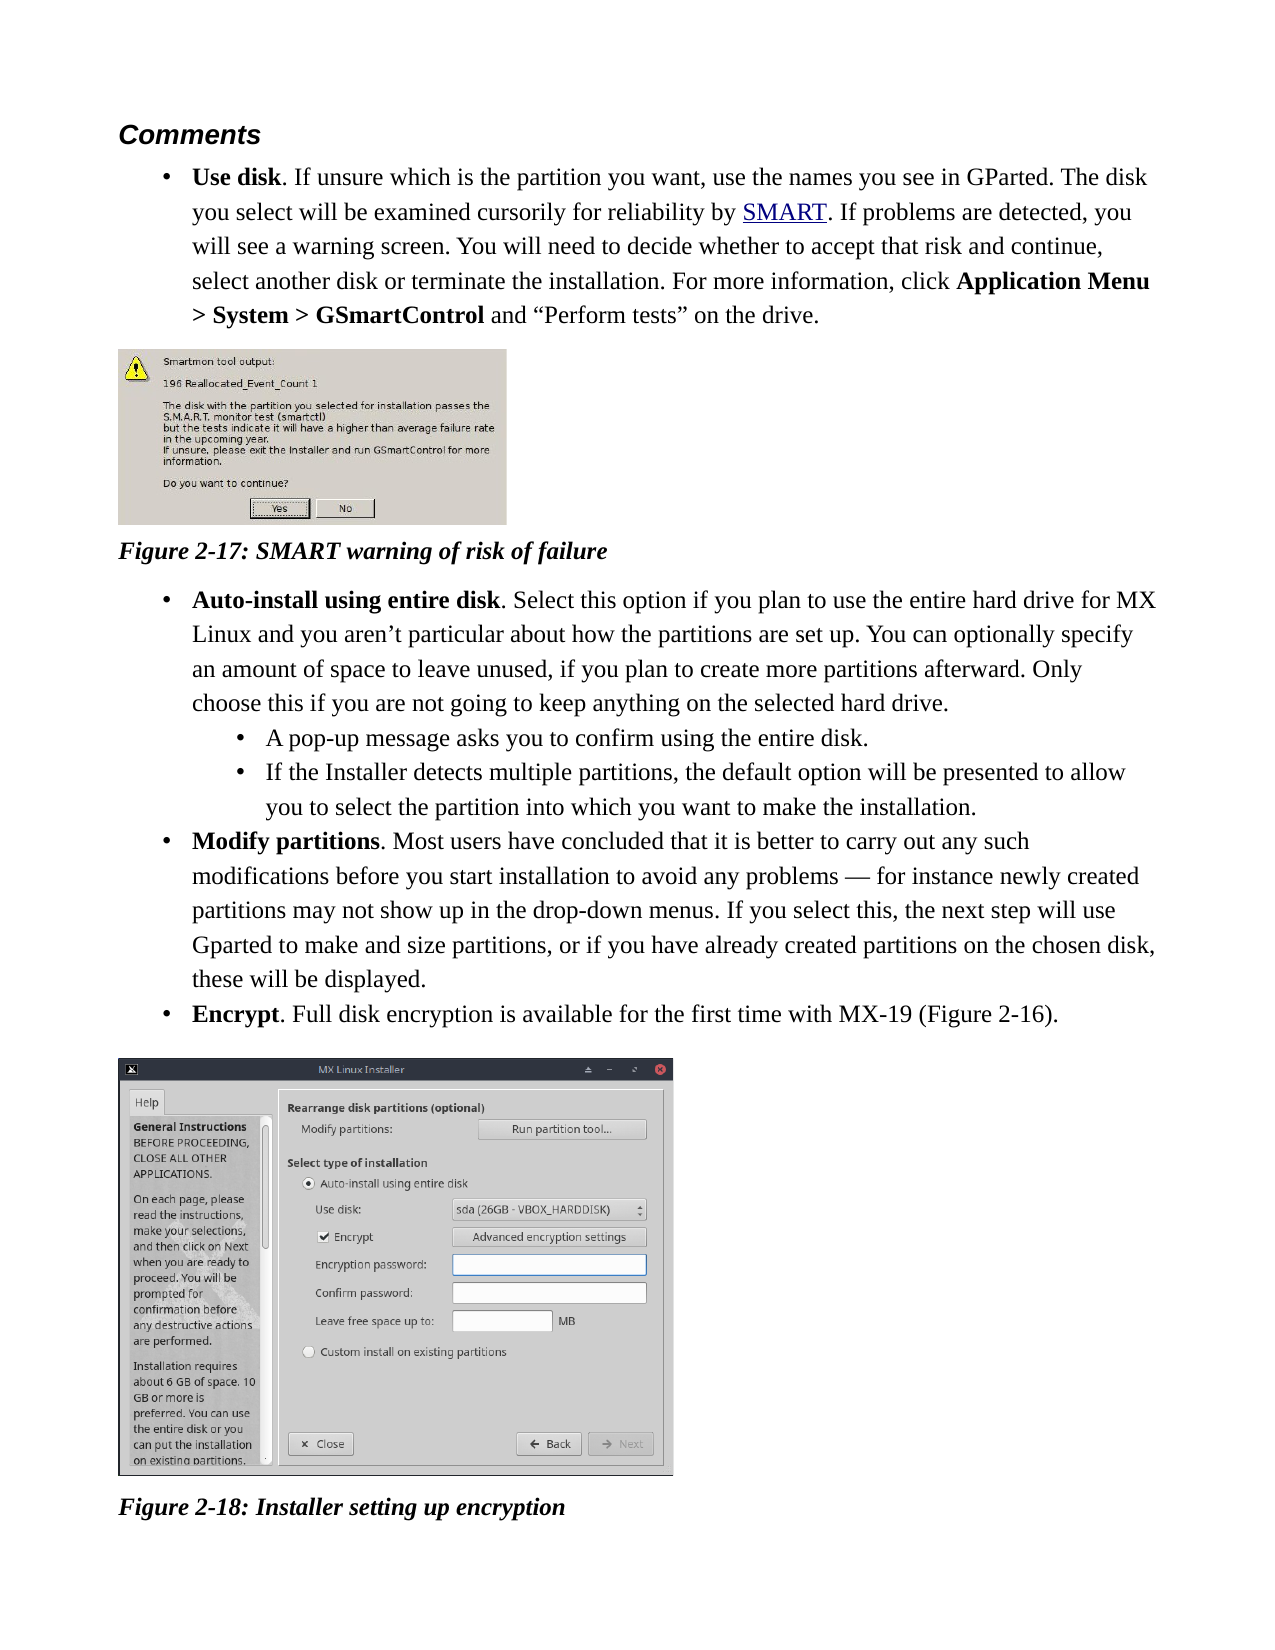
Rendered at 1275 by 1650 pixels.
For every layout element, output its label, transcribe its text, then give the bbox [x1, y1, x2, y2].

text Figure 2-17: SMART warning of risk of failure [118, 536, 1157, 565]
list Auto-install using entire disk. Select this option if you plan to use the entire hard drive for MX Linux and you aren’t particular about how the partitions are set up. You can optionally specify an amount of space to leave unused, if you plan to create more partitions afterward. Only choose this if you are not going to keep anything on the selected hard drive. [162, 585, 1157, 717]
subtitle Comments [118, 118, 1157, 150]
list A pop-up message asks you to confirm using the entire disk. [236, 723, 1157, 752]
picture [118, 1058, 674, 1476]
picture [118, 349, 507, 525]
text Figure 2-18: Installer setting up encryption [118, 1492, 1157, 1521]
list Use disk. If unsure which is the partition you want, use the names you see in GParted. The disk you select will be examined cursorily for reliability by SMART. If problems are detected, you will see a warning screen. You will need to decide whether to accept that risk and continue, select another disk or terminate the installation. For more information, click Application Menu > System > GSmartControl and “Perform tests” on the drive. [162, 162, 1157, 329]
list Encrypt. Full disk encryption is available for the first time with MX-19 (Figure 2-16). [162, 999, 1157, 1028]
list If the Installer detects multiple partitions, the default option will be presented to allow you to select the partition into which you want to make the installation. [236, 757, 1157, 821]
list Modify partitions. Most users have concluded that it is better to carry out any such modifications before you start installation to avoid any problems — for instance newly created partitions may not show up in the drop-down menus. If you select this, the next step will use Gparted to make and size partitions, or if you have already created partitions on the chosen disk, these will be displayed. [162, 826, 1157, 993]
